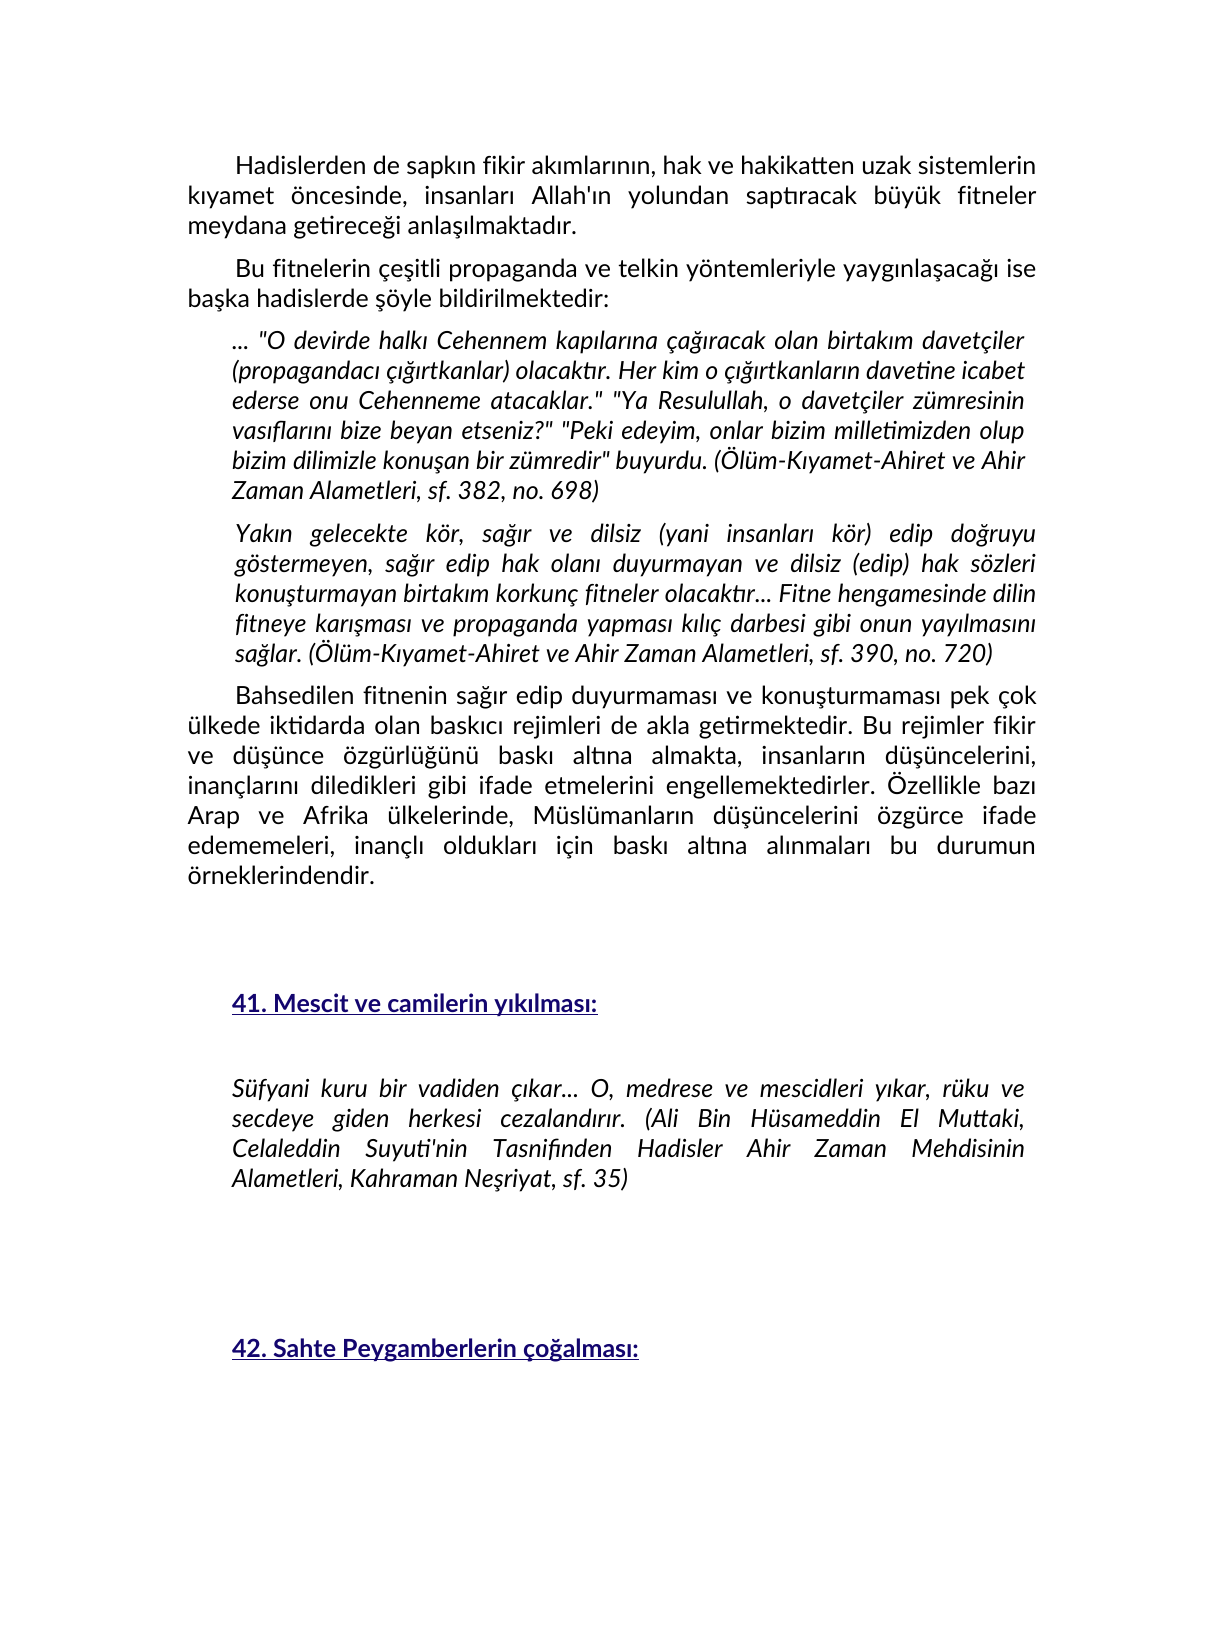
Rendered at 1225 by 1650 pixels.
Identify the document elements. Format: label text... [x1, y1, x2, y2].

text 42. Sahte Peygamberlerin çoğalması: [187, 1332, 1037, 1362]
text Bu fitnelerin çeşitli propaganda ve telkin yöntemleriyle yaygınlaşacağı ise başka hadislerde şöyle bildirilmektedir: [187, 252, 1037, 312]
text Bahsedilen fitnenin sağır edip duyurmaması ve konuşturmaması pek çok ülkede iktidarda olan baskıcı rejimleri de akla getirmektedir. Bu rejimler fikir ve düşünce özgürlüğünü baskı altına almakta, insanların düşüncelerini, inançlarını diledikleri gibi ifade etmelerini engellemektedirler. Özellikle bazı Arap ve Afrika ülkelerinde, Müslümanların düşüncelerini özgürce ifade edememeleri, inançlı oldukları için baskı altına alınmaları bu durumun örneklerindendir. [187, 680, 1037, 890]
text Yakın gelecekte kör, sağır ve dilsiz (yani insanları kör) edip doğruyu göstermeyen, sağır edip hak olanı duyurmayan ve dilsiz (edip) hak sözleri konuşturmayan birtakım korkunç fitneler olacaktır... Fitne hengamesinde dilin fitneye karışması ve propaganda yapması kılıç darbesi gibi onun yayılmasını sağlar. (Ölüm-Kıyamet-Ahiret ve Ahir Zaman Alametleri, sf. 390, no. 720) [235, 517, 1037, 667]
text Süfyani kuru bir vadiden çıkar... O, medrese ve mescidleri yıkar, rüku ve secdeye giden herkesi cezalandırır. (Ali Bin Hüsameddin El Muttaki, Celaleddin Suyuti'nin Tasnifinden Hadisler Ahir Zaman Mehdisinin Alametleri, Kahraman Neşriyat, sf. 35) [232, 1072, 1026, 1192]
text ... "O devirde halkı Cehennem kapılarına çağıracak olan birtakım davetçiler (propagandacı çığırtkanlar) olacaktır. Her kim o çığırtkanların davetine icabet ederse onu Cehenneme atacaklar." "Ya Resulullah, o davetçiler zümresinin vasıflarını bize beyan etseniz?" "Peki edeyim, onlar bizim milletimizden olup bizim dilimizle konuşan bir zümredir" buyurdu. (Ölüm-Kıyamet-Ahiret ve Ahir Zaman Alametleri, sf. 382, no. 698) [232, 325, 1026, 505]
text Hadislerden de sapkın fikir akımlarının, hak ve hakikatten uzak sistemlerin kıyamet öncesinde, insanları Allah'ın yolundan saptıracak büyük fitneler meydana getireceği anlaşılmaktadır. [187, 150, 1037, 240]
text 41. Mescit ve camilerin yıkılması: [187, 987, 1037, 1017]
